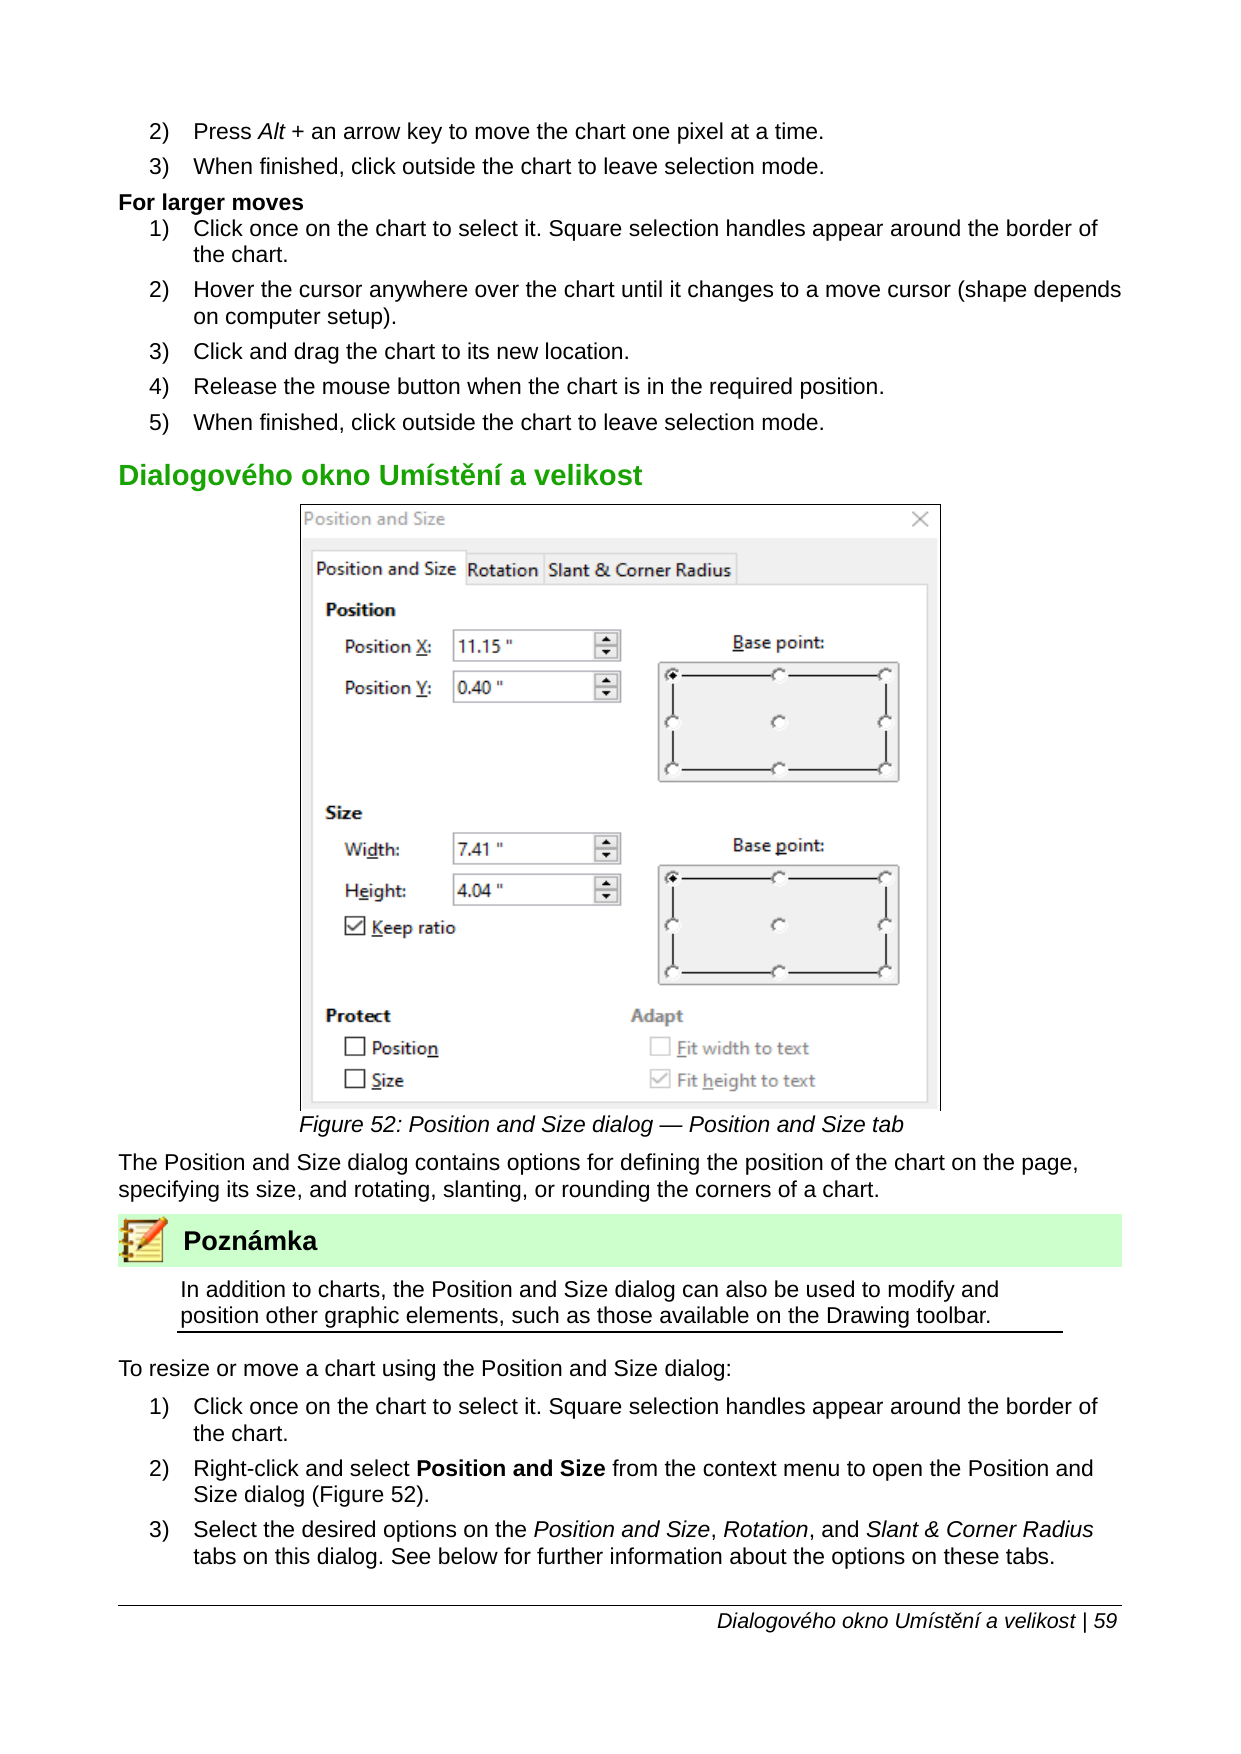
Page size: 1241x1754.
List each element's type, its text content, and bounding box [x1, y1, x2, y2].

list Release the mouse button when the chart is in the required position. [169, 373, 1122, 399]
list To resize or move a chart using the Position and Size dialog: [118, 1354, 1122, 1381]
subtitle Poznámka [118, 1214, 1122, 1267]
text The Position and Size dialog contains options for defining the position of the chart on the page, specifying its size, and rotating, slanting, or rounding the corners of a chart. [118, 1149, 1122, 1202]
list Select the desired options on the Position and Size, Rotation, and Slant & Corner Radius tabs on this dialog. See below for further information about the options on these tabs. [169, 1516, 1122, 1569]
picture [302, 507, 938, 1109]
subtitle Dialogového okno Umístění a velikost [118, 458, 1122, 492]
list Click and drag the chart to its new location. [169, 338, 1122, 364]
list When finished, click outside the chart to leave selection mode. [169, 153, 1122, 180]
text Figure 52: Position and Size dialog — Position and Size tab [299, 505, 941, 1137]
list Right-click and select Position and Size from the context menu to open the Position and Size dialog (Figure 52). [169, 1455, 1122, 1508]
list Press Alt + an arrow key to move the chart one pixel at a time. [169, 118, 1122, 144]
picture [119, 1215, 170, 1266]
list When finished, click outside the chart to leave selection mode. [169, 408, 1122, 435]
text In addition to charts, the Position and Size dialog can also be used to modify and position other graphic elements, such as those available on the Drawing toolbar. [177, 1273, 1063, 1331]
list Click once on the chart to select it. Square selection handles appear around the border of the chart. [169, 1393, 1122, 1446]
list Hover the cursor anywhere over the chart until it changes to a move cursor (shape depends on computer setup). [169, 276, 1122, 329]
text For larger moves [118, 188, 1122, 215]
list Click once on the chart to select it. Square selection handles appear around the border of the chart. [169, 215, 1122, 268]
